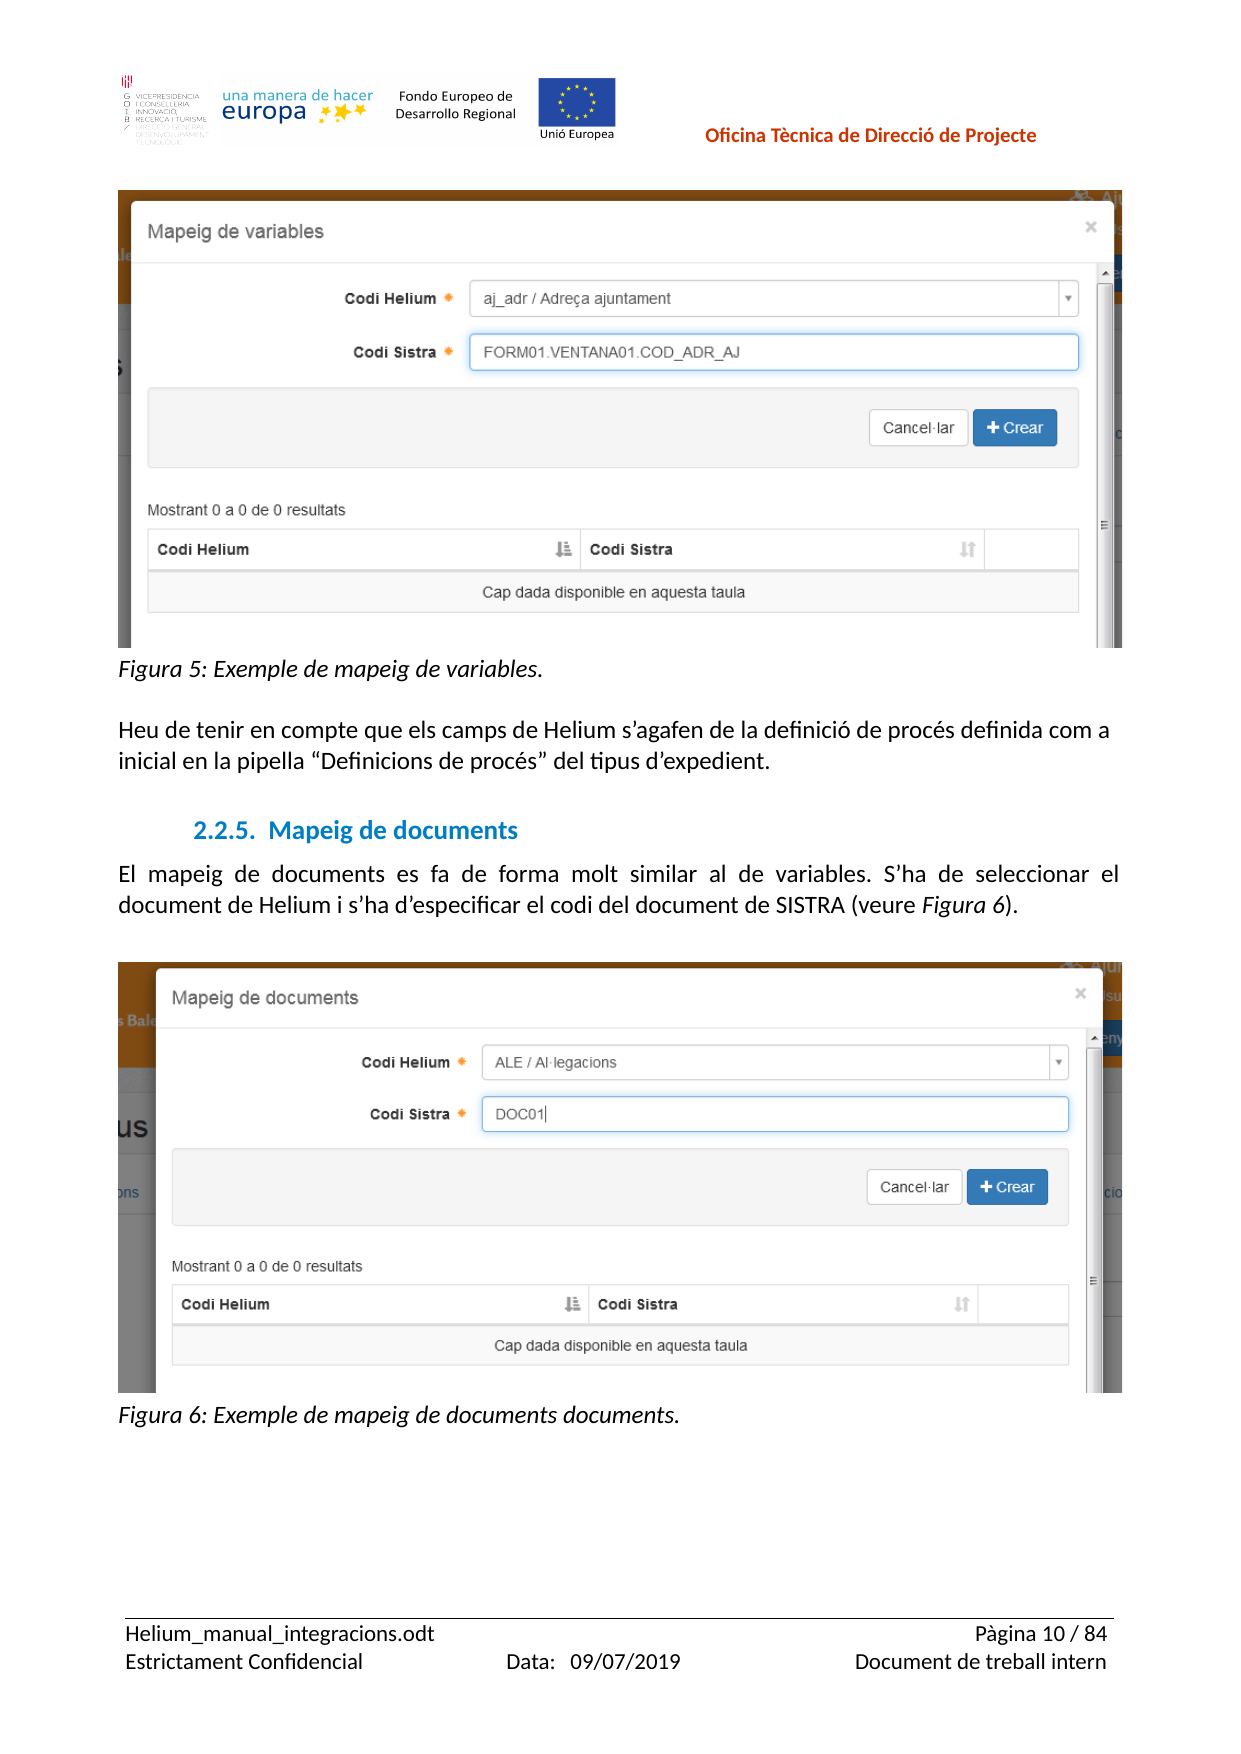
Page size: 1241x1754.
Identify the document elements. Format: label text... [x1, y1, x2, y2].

text Figura 6: Exemple de mapeig de documents documents. [118, 1393, 1122, 1429]
text Figura 5: Exemple de mapeig de variables. [118, 648, 1122, 684]
text El mapeig de documents es fa de forma molt similar al de variables. S’ha de seleccionar el document de Helium i s’ha d’especificar el codi del document de SISTRA (veure Figura 6). [118, 859, 1122, 920]
subtitle Mapeig de documents [193, 813, 1122, 846]
picture [118, 73, 213, 147]
picture [219, 73, 621, 147]
text Heu de tenir en compte que els camps de Helium s’agafen de la definició de procés definida com a inicial en la pipella “Definicions de procés” del tipus d’expedient. [118, 714, 1122, 776]
picture [118, 962, 1123, 1393]
picture [118, 190, 1123, 648]
